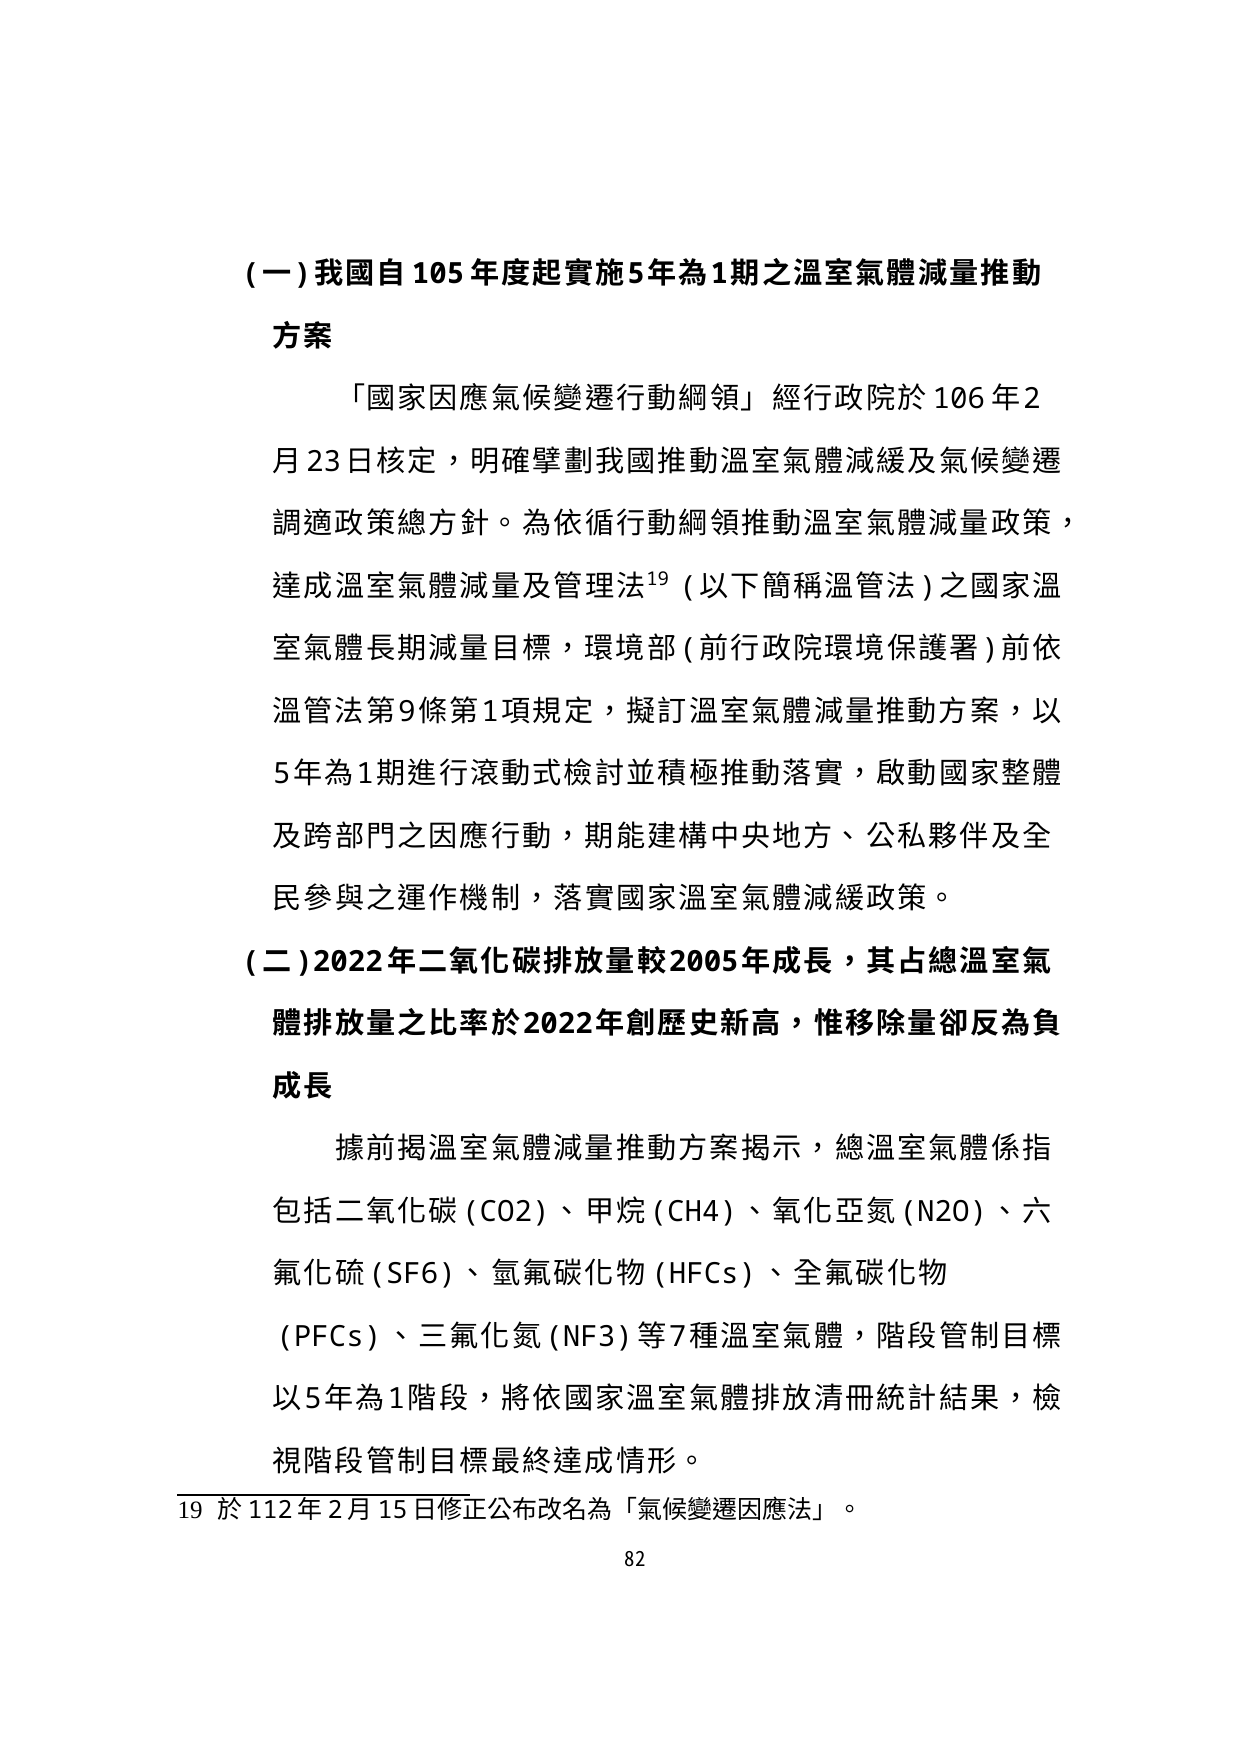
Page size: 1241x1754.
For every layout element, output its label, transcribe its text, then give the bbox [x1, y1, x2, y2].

text 於112年2月15日修正公布改名為「氣候變遷因應法」。 [177, 1496, 1063, 1525]
text 「國家因應氣候變遷行動綱領」經行政院於106年2月23日核定，明確擘劃我國推動溫室氣體減緩及氣候變遷調適政策總方針。為依循行動綱領推動溫室氣體減量政策，達成溫室氣體減量及管理法(以下簡稱溫管法)之國家溫室氣體長期減量目標，環境部(前行政院環境保護署)前依溫管法第9條第1項規定，擬訂溫室氣體減量推動方案，以5年為1期進行滾動式檢討並積極推動落實，啟動國家整體及跨部門之因應行動，期能建構中央地方、公私夥伴及全民參與之運作機制，落實國家溫室氣體減緩政策。 [266, 354, 1063, 917]
text (一)我國自105年度起實施5年為1期之溫室氣體減量推動方案 [236, 229, 1063, 354]
text (二)2022年二氧化碳排放量較2005年成長，其占總溫室氣體排放量之比率於2022年創歷史新高，惟移除量卻反為負成長 [236, 917, 1063, 1104]
text 據前揭溫室氣體減量推動方案揭示，總溫室氣體係指包括二氧化碳(CO2)、甲烷(CH4)、氧化亞氮(N2O)、六氟化硫(SF6)、氫氟碳化物(HFCs)、全氟碳化物(PFCs)、三氟化氮(NF3)等7種溫室氣體，階段管制目標以5年為1階段，將依國家溫室氣體排放清冊統計結果，檢視階段管制目標最終達成情形。 [266, 1104, 1063, 1479]
